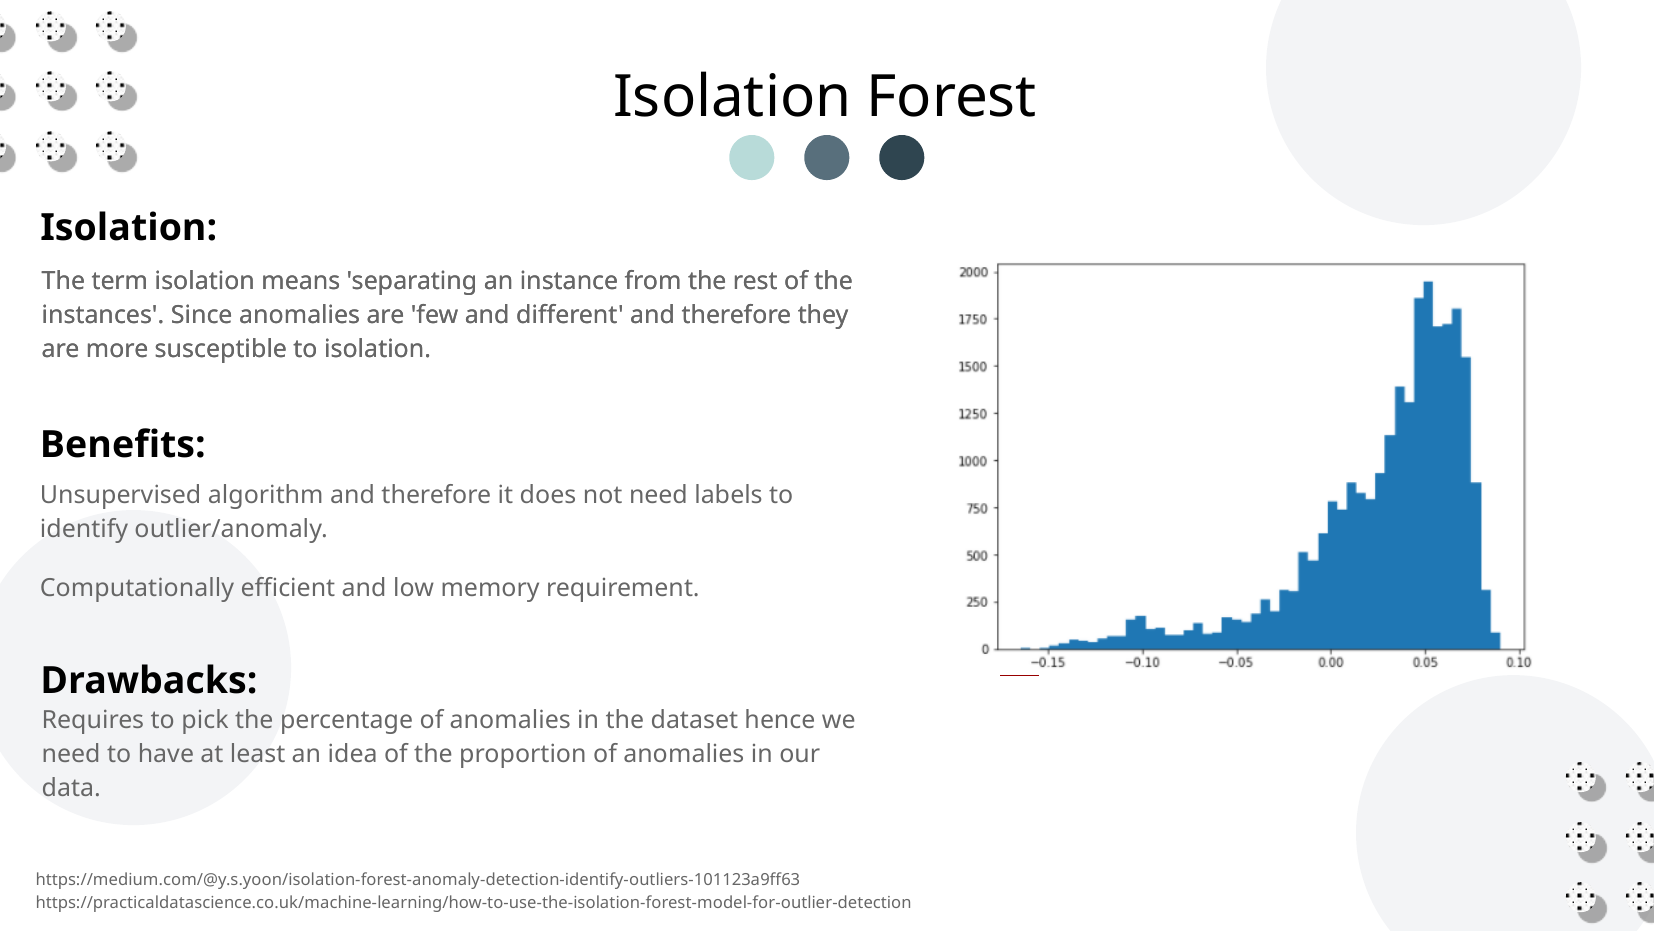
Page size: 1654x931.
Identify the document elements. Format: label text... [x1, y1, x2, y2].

text_box Isolation Forest [420, 46, 1231, 144]
picture [95, 71, 126, 102]
picture [1625, 882, 1654, 913]
picture [1565, 762, 1596, 793]
picture [0, 14, 6, 39]
picture [95, 11, 126, 42]
picture [1565, 822, 1596, 853]
text_box [879, 135, 925, 181]
text_box Benefits: [25, 409, 356, 469]
picture [1565, 882, 1596, 913]
text_box Unsupervised algorithm and therefore it does not need labels to identify outlier/anomaly. Computationally efficient and low memory requirement. [25, 469, 899, 612]
picture [954, 253, 1538, 676]
text_box Requires to pick the percentage of anomalies in the dataset hence we need to have at least an idea of the proportion of anomalies in our data. [26, 694, 901, 833]
picture [1625, 822, 1654, 853]
picture [35, 71, 66, 102]
text_box https://medium.com/@y.s.yoon/isolation-forest-anomaly-detection-identify-outliers-101123a9ff63 https://practicaldatascience.co.uk/machine-learning/how-to-use-the-isolation-forest-model-for-outlier-detection [20, 860, 1313, 931]
picture [0, 74, 6, 99]
picture [0, 134, 7, 159]
text_box [729, 135, 775, 181]
text_box [804, 135, 850, 181]
text_box The term isolation means 'separating an instance from the rest of the instances'. Since anomalies are 'few and different' and therefore they are more susceptible to isolation. [26, 255, 901, 393]
picture [35, 131, 67, 162]
text_box Isolation: [25, 193, 356, 260]
picture [1625, 762, 1654, 793]
picture [35, 11, 66, 42]
picture [95, 131, 127, 162]
text_box Drawbacks: [25, 646, 356, 713]
